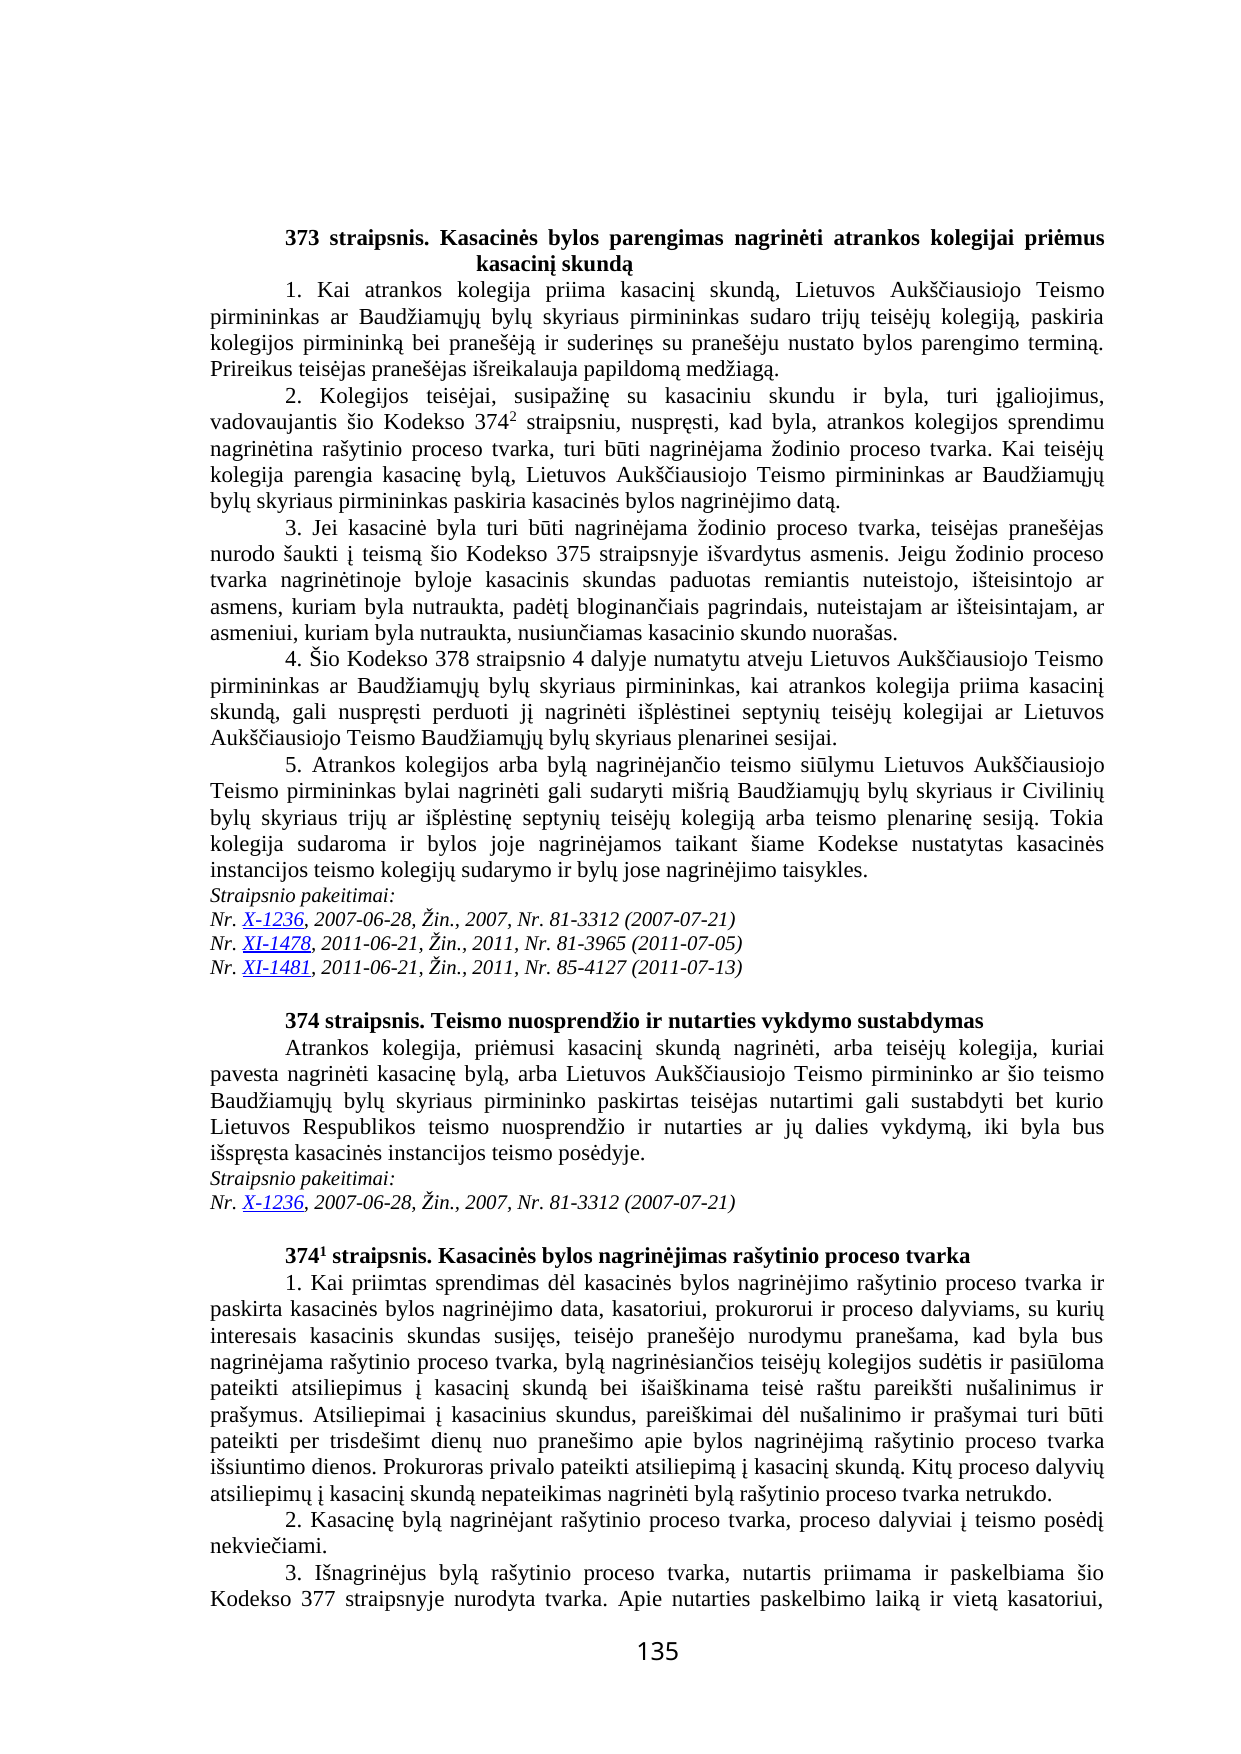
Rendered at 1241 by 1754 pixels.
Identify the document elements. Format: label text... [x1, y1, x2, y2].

text 2. Kolegijos teisėjai, susipažinę su kasaciniu skundu ir byla, turi įgaliojimus, vadovaujantis šio Kodekso 3742 straipsniu, nuspręsti, kad byla, atrankos kolegijos sprendimu nagrinėtina rašytinio proceso tvarka, turi būti nagrinėjama žodinio proceso tvarka. Kai teisėjų kolegija parengia kasacinę bylą, Lietuvos Aukščiausiojo Teismo pirmininkas ar Baudžiamųjų bylų skyriaus pirmininkas paskiria kasacinės bylos nagrinėjimo datą. [210, 382, 1106, 514]
text 374 straipsnis. Teismo nuosprendžio ir nutarties vykdymo sustabdymas [210, 1008, 1106, 1034]
text Nr. XI-1478, 2011-06-21, Žin., 2011, Nr. 81-3965 (2011-07-05) [210, 931, 1106, 955]
text Nr. X-1236, 2007-06-28, Žin., 2007, Nr. 81-3312 (2007-07-21) [210, 1190, 1106, 1214]
text 1. Kai atrankos kolegija priima kasacinį skundą, Lietuvos Aukščiausiojo Teismo pirmininkas ar Baudžiamųjų bylų skyriaus pirmininkas sudaro trijų teisėjų kolegiją, paskiria kolegijos pirmininką bei pranešėją ir suderinęs su pranešėju nustato bylos parengimo terminą. Prireikus teisėjas pranešėjas išreikalauja papildomą medžiagą. [210, 276, 1106, 382]
text Nr. X-1236, 2007-06-28, Žin., 2007, Nr. 81-3312 (2007-07-21) [210, 907, 1106, 931]
text 373 straipsnis. Kasacinės bylos parengimas nagrinėti atrankos kolegijai priėmus kasacinį skundą [285, 224, 1106, 276]
text 2. Kasacinę bylą nagrinėjant rašytinio proceso tvarka, proceso dalyviai į teismo posėdį nekviečiami. [210, 1506, 1106, 1559]
text 3741 straipsnis. Kasacinės bylos nagrinėjimas rašytinio proceso tvarka [210, 1243, 1106, 1269]
text 1. Kai priimtas sprendimas dėl kasacinės bylos nagrinėjimo rašytinio proceso tvarka ir paskirta kasacinės bylos nagrinėjimo data, kasatoriui, prokurorui ir proceso dalyviams, su kurių interesais kasacinis skundas susijęs, teisėjo pranešėjo nurodymu pranešama, kad byla bus nagrinėjama rašytinio proceso tvarka, bylą nagrinėsiančios teisėjų kolegijos sudėtis ir pasiūloma pateikti atsiliepimus į kasacinį skundą bei išaiškinama teisė raštu pareikšti nušalinimus ir prašymus. Atsiliepimai į kasacinius skundus, pareiškimai dėl nušalinimo ir prašymai turi būti pateikti per trisdešimt dienų nuo pranešimo apie bylos nagrinėjimą rašytinio proceso tvarka išsiuntimo dienos. Prokuroras privalo pateikti atsiliepimą į kasacinį skundą. Kitų proceso dalyvių atsiliepimų į kasacinį skundą nepateikimas nagrinėti bylą rašytinio proceso tvarka netrukdo. [210, 1269, 1106, 1506]
text Straipsnio pakeitimai: [210, 1166, 1106, 1190]
text 5. Atrankos kolegijos arba bylą nagrinėjančio teismo siūlymu Lietuvos Aukščiausiojo Teismo pirmininkas bylai nagrinėti gali sudaryti mišrią Baudžiamųjų bylų skyriaus ir Civilinių bylų skyriaus trijų ar išplėstinę septynių teisėjų kolegiją arba teismo plenarinę sesiją. Tokia kolegija sudaroma ir bylos joje nagrinėjamos taikant šiame Kodekse nustatytas kasacinės instancijos teismo kolegijų sudarymo ir bylų jose nagrinėjimo taisykles. [210, 751, 1106, 883]
text 3. Išnagrinėjus bylą rašytinio proceso tvarka, nutartis priimama ir paskelbiama šio Kodekso 377 straipsnyje nurodyta tvarka. Apie nutarties paskelbimo laiką ir vietą kasatoriui, [210, 1559, 1106, 1612]
text 3. Jei kasacinė byla turi būti nagrinėjama žodinio proceso tvarka, teisėjas pranešėjas nurodo šaukti į teismą šio Kodekso 375 straipsnyje išvardytus asmenis. Jeigu žodinio proceso tvarka nagrinėtinoje byloje kasacinis skundas paduotas remiantis nuteistojo, išteisintojo ar asmens, kuriam byla nutraukta, padėtį bloginančiais pagrindais, nuteistajam ar išteisintajam, ar asmeniui, kuriam byla nutraukta, nusiunčiamas kasacinio skundo nuorašas. [210, 514, 1106, 645]
text Nr. XI-1481, 2011-06-21, Žin., 2011, Nr. 85-4127 (2011-07-13) [210, 955, 1106, 979]
text Straipsnio pakeitimai: [210, 883, 1106, 907]
text Atrankos kolegija, priėmusi kasacinį skundą nagrinėti, arba teisėjų kolegija, kuriai pavesta nagrinėti kasacinę bylą, arba Lietuvos Aukščiausiojo Teismo pirmininko ar šio teismo Baudžiamųjų bylų skyriaus pirmininko paskirtas teisėjas nutartimi gali sustabdyti bet kurio Lietuvos Respublikos teismo nuosprendžio ir nutarties ar jų dalies vykdymą, iki byla bus išspręsta kasacinės instancijos teismo posėdyje. [210, 1034, 1106, 1166]
text 4. Šio Kodekso 378 straipsnio 4 dalyje numatytu atveju Lietuvos Aukščiausiojo Teismo pirmininkas ar Baudžiamųjų bylų skyriaus pirmininkas, kai atrankos kolegija priima kasacinį skundą, gali nuspręsti perduoti jį nagrinėti išplėstinei septynių teisėjų kolegijai ar Lietuvos Aukščiausiojo Teismo Baudžiamųjų bylų skyriaus plenarinei sesijai. [210, 645, 1106, 751]
